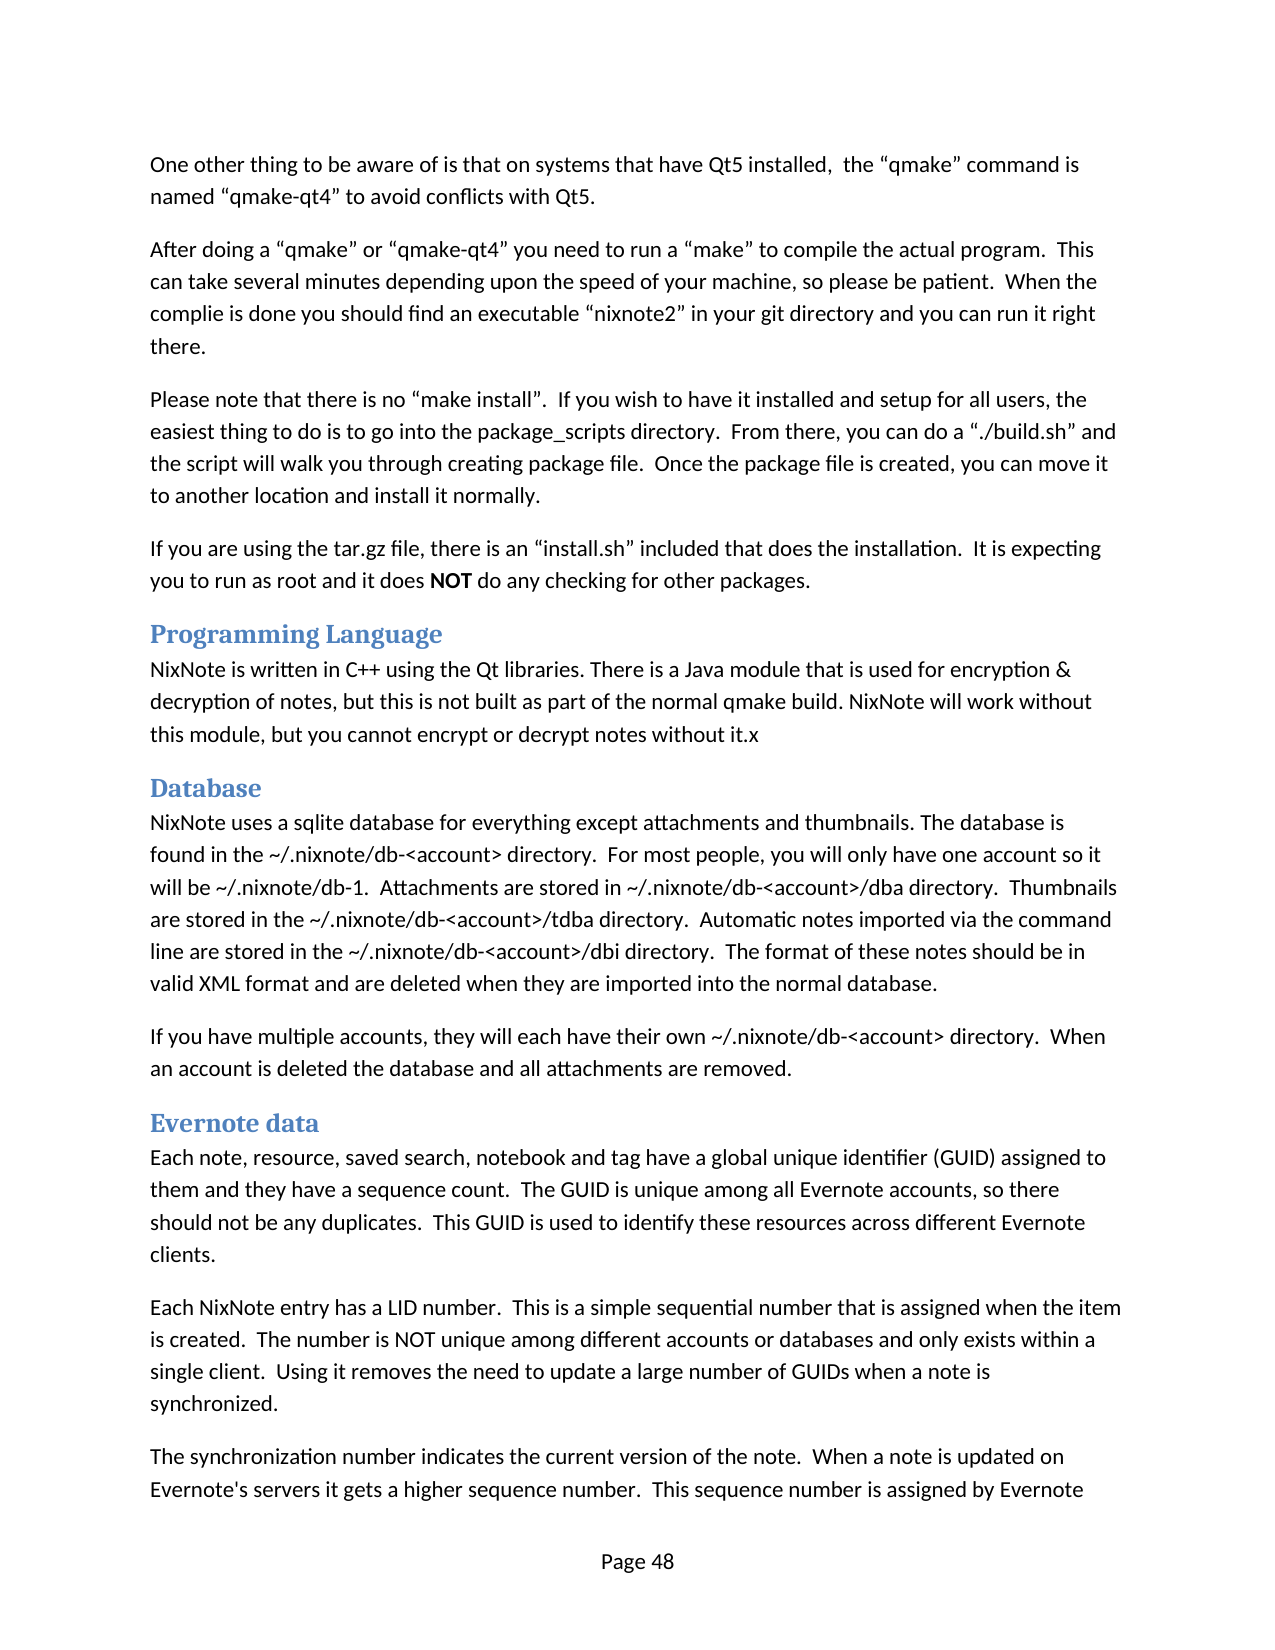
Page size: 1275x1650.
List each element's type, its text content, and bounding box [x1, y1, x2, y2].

subtitle Programming Language [150, 619, 1125, 651]
text If you have multiple accounts, they will each have their own ~/.nixnote/db-<account> directory. When an account is deleted the database and all attachments are removed. [150, 1022, 1125, 1083]
text If you are using the tar.gz file, there is an “install.sh” included that does the installation. It is expecting you to run as root and it does NOT do any checking for other packages. [150, 534, 1125, 594]
text NixNote is written in C++ using the Qt libraries. There is a Java module that is used for encryption & decryption of notes, but this is not built as part of the normal qmake build. NixNote will work without this module, but you cannot encrypt or decrypt notes without it.x [150, 655, 1125, 748]
text Each NixNote entry has a LID number. This is a simple sequential number that is assigned when the item is created. The number is NOT unique among different accounts or databases and only exists within a single client. Using it removes the need to update a large number of GUIDs when a note is synchronized. [150, 1293, 1125, 1417]
subtitle Database [150, 773, 1125, 804]
subtitle Evernote data [150, 1108, 1125, 1139]
text Each note, resource, saved search, notebook and tag have a global unique identifier (GUID) assigned to them and they have a sequence count. The GUID is unique among all Evernote accounts, so there should not be any duplicates. This GUID is used to identify these resources across different Evernote clients. [150, 1143, 1125, 1268]
text NixNote uses a sqlite database for everything except attachments and thumbnails. The database is found in the ~/.nixnote/db-<account> directory. For most people, you will only have one account so it will be ~/.nixnote/db-1. Attachments are stored in ~/.nixnote/db-<account>/dba directory. Thumbnails are stored in the ~/.nixnote/db-<account>/tdba directory. Automatic notes imported via the command line are stored in the ~/.nixnote/db-<account>/dbi directory. The format of these notes should be in valid XML format and are deleted when they are imported into the normal database. [150, 808, 1125, 997]
text The synchronization number indicates the current version of the note. When a note is updated on Evernote's servers it gets a higher sequence number. This sequence number is assigned by Evernote [150, 1442, 1125, 1503]
text Please note that there is no “make install”. If you wish to have it installed and setup for all users, the easiest thing to do is to go into the package_scripts directory. From there, you can do a “./build.sh” and the script will walk you through creating package file. Once the package file is created, you can move it to another location and install it normally. [150, 385, 1125, 509]
text One other thing to be aware of is that on systems that have Qt5 installed, the “qmake” command is named “qmake-qt4” to avoid conflicts with Qt5. [150, 150, 1125, 210]
text After doing a “qmake” or “qmake-qt4” you need to run a “make” to compile the actual program. This can take several minutes depending upon the speed of your machine, so please be patient. When the complie is done you should find an executable “nixnote2” in your git directory and you can run it right there. [150, 235, 1125, 360]
